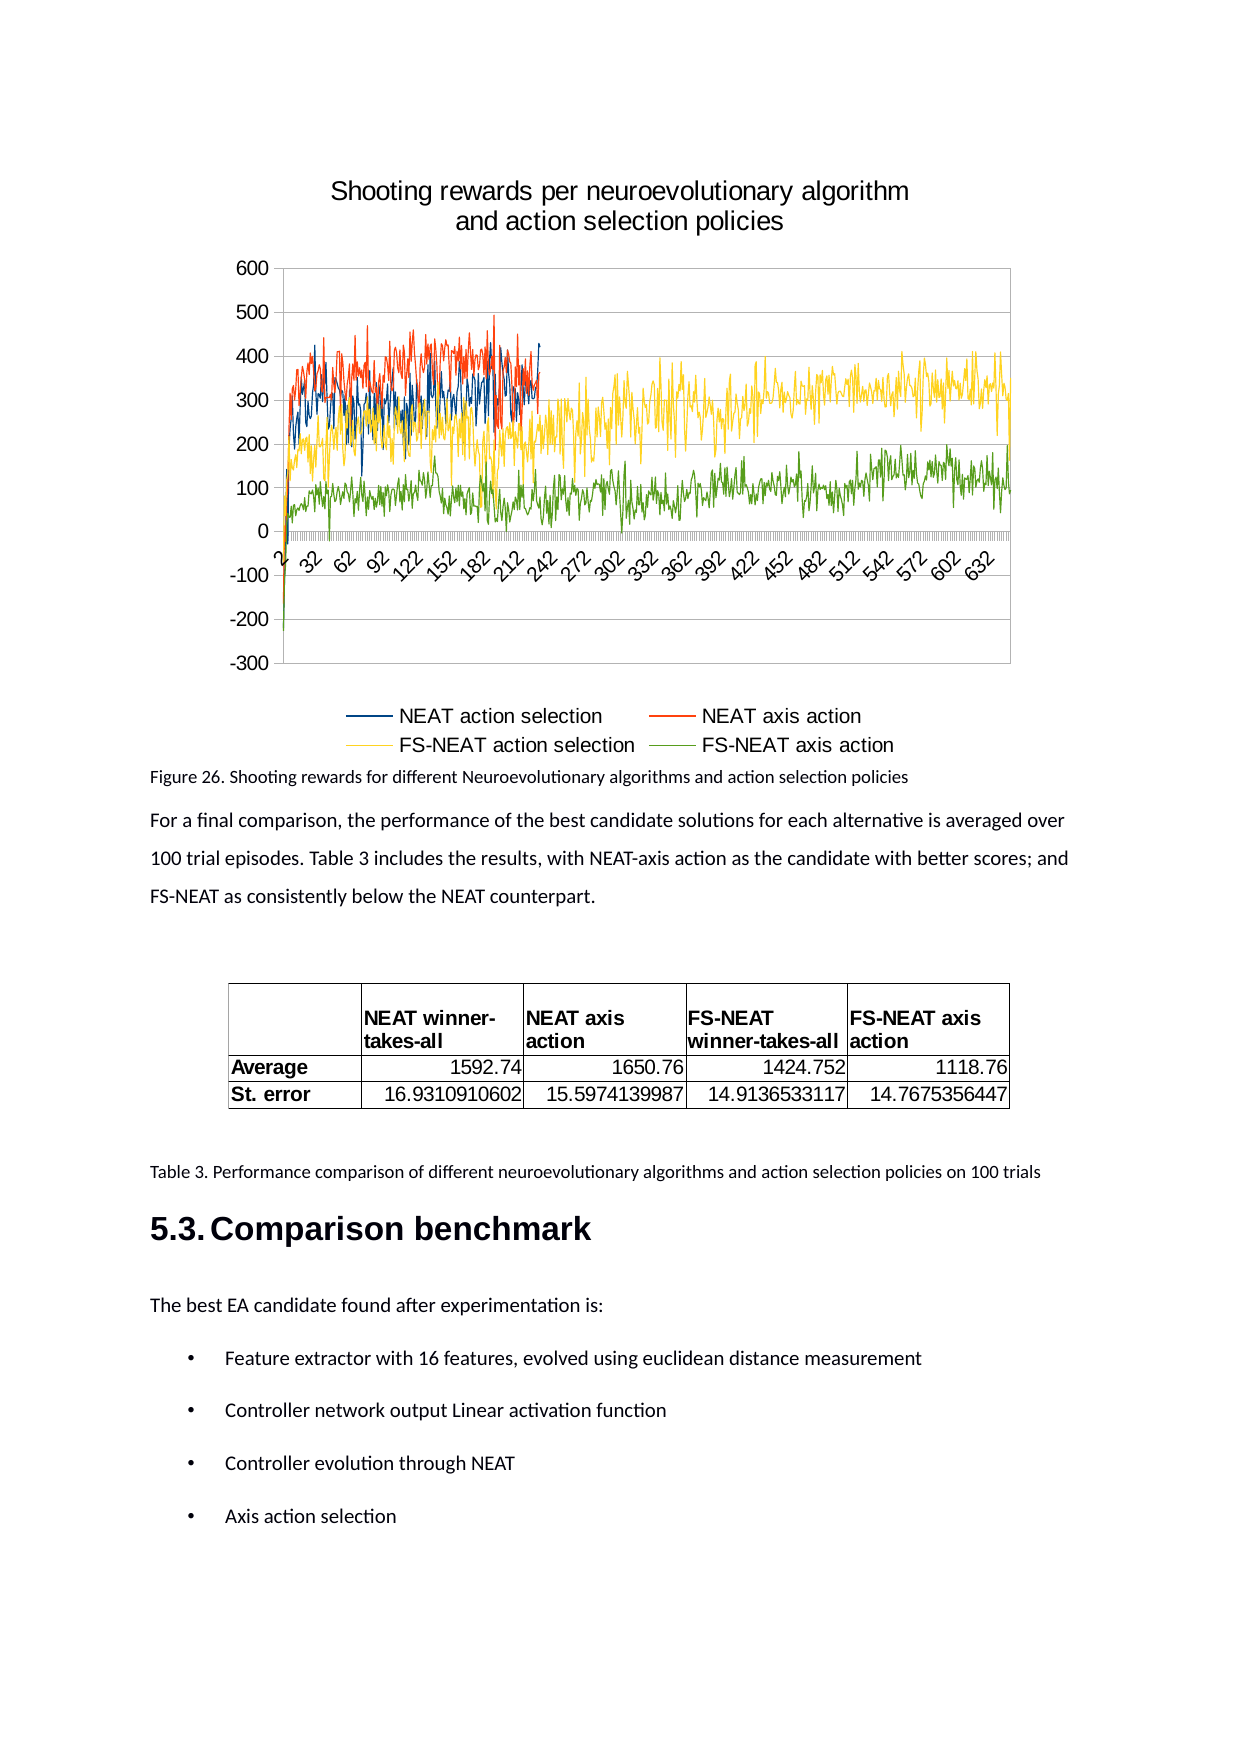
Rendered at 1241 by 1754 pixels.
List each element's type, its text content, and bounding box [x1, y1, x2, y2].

text The best EA candidate found after experimentation is: [150, 1292, 1090, 1317]
text Figure 26. Shooting rewards for different Neuroevolutionary algorithms and action selection policies [150, 150, 1090, 788]
subtitle Comparison benchmark [150, 1209, 1090, 1248]
text Table 3. Performance comparison of different neuroevolutionary algorithms and action selection policies on 100 trials [150, 1160, 1090, 1183]
list Axis action selection [187, 1503, 1090, 1528]
list Controller network output Linear activation function [187, 1397, 1090, 1423]
list Feature extractor with 16 features, evolved using euclidean distance measurement [187, 1345, 1090, 1370]
text For a final comparison, the performance of the best candidate solutions for each alternative is averaged over 100 trial episodes. Table 3 includes the results, with NEAT-axis action as the candidate with better scores; and FS-NEAT as consistently below the NEAT counterpart. [150, 807, 1090, 909]
list Controller evolution through NEAT [187, 1450, 1090, 1476]
